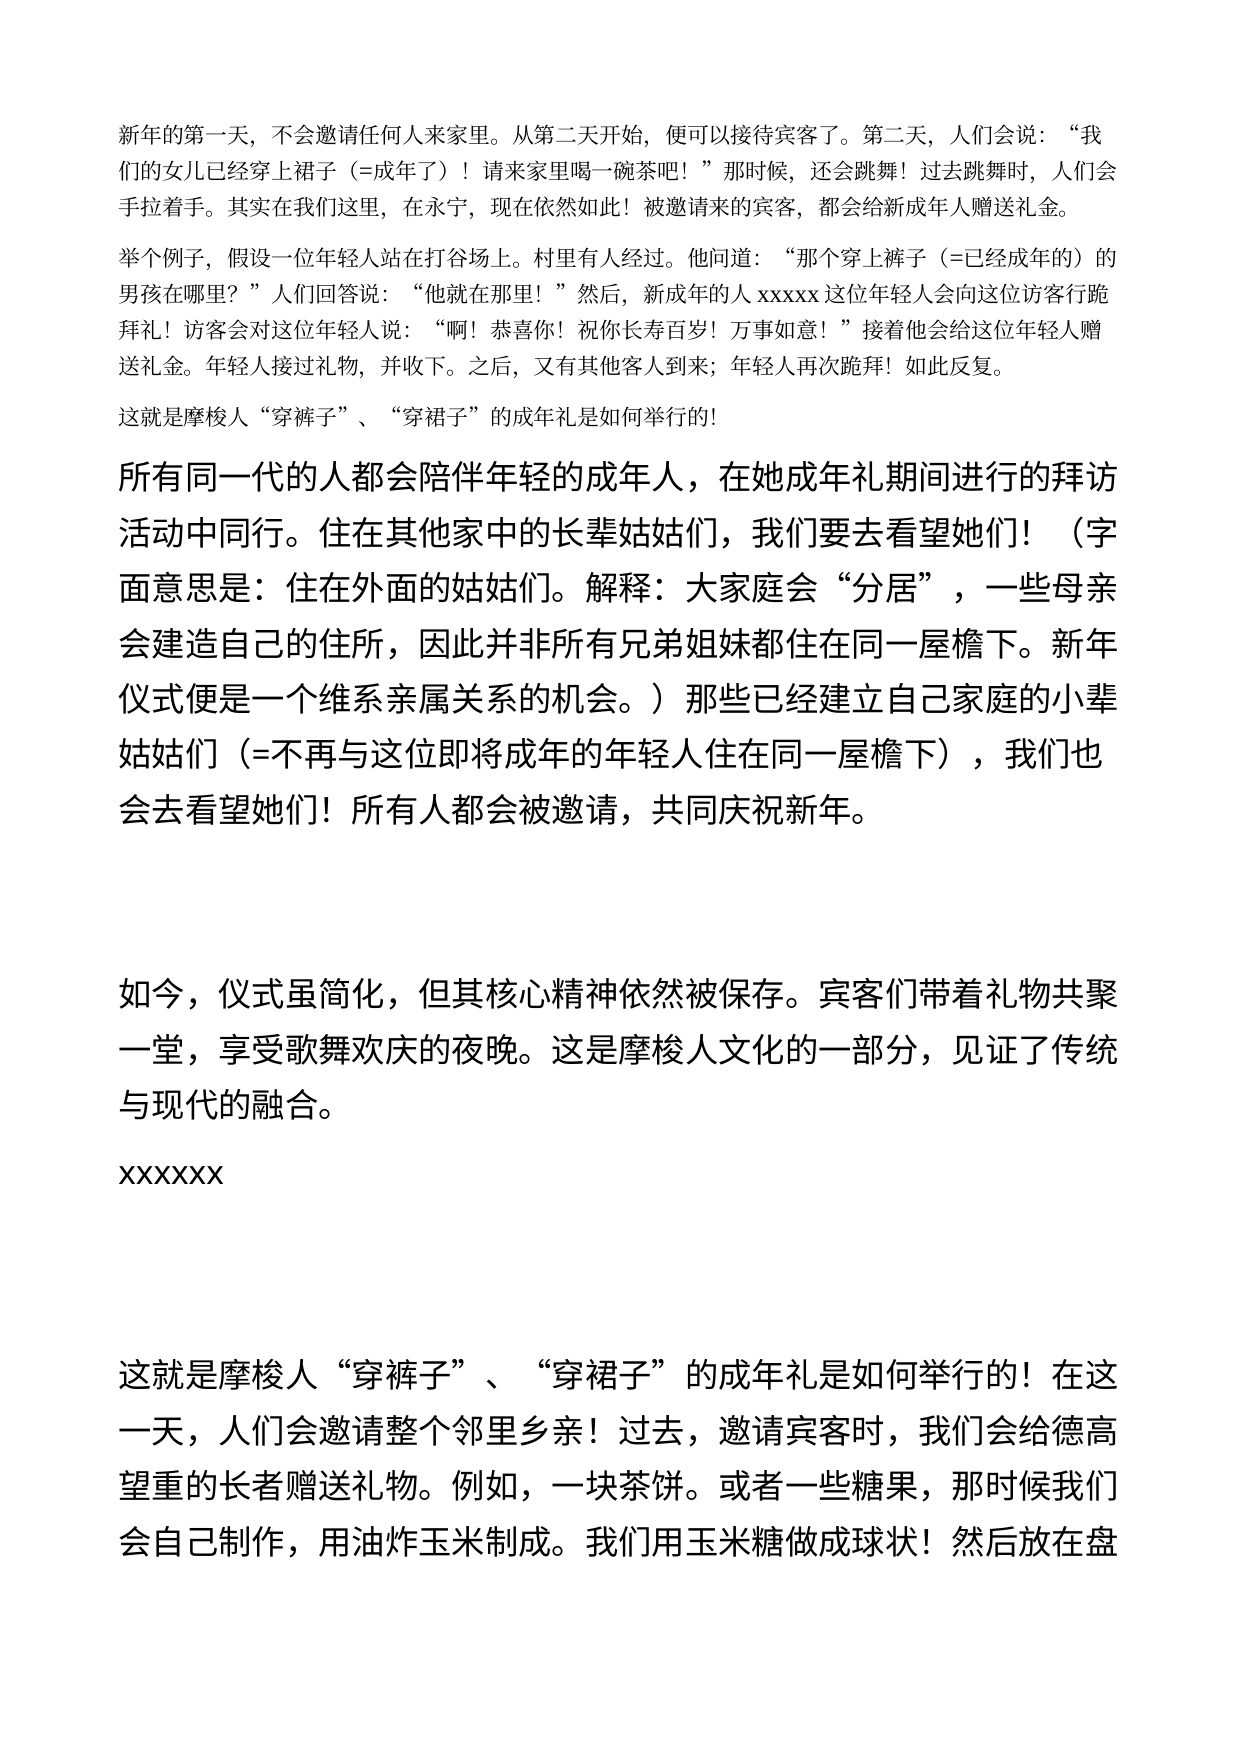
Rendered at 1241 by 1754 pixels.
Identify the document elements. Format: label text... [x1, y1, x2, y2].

text 这就是摩梭人“穿裤子”、“穿裙子”的成年礼是如何举行的！在这一天，人们会邀请整个邻里乡亲！过去，邀请宾客时，我们会给德高望重的长者赠送礼物。例如，一块茶饼。或者一些糖果，那时候我们会自己制作，用油炸玉米制成。我们用玉米糖做成球状！然后放在盘 [118, 1349, 1122, 1564]
text 如今，仪式虽简化，但其核心精神依然被保存。宾客们带着礼物共聚一堂，享受歌舞欢庆的夜晚。这是摩梭人文化的一部分，见证了传统与现代的融合。 [118, 968, 1122, 1127]
text xxxxxx [118, 1149, 1122, 1194]
text 所有同一代的人都会陪伴年轻的成年人，在她成年礼期间进行的拜访活动中同行。住在其他家中的长辈姑姑们，我们要去看望她们！（字面意思是：住在外面的姑姑们。解释：大家庭会“分居”，一些母亲会建造自己的住所，因此并非所有兄弟姐妹都住在同一屋檐下。新年仪式便是一个维系亲属关系的机会。）那些已经建立自己家庭的小辈姑姑们（=不再与这位即将成年的年轻人住在同一屋檐下），我们也会去看望她们！所有人都会被邀请，共同庆祝新年。 [118, 451, 1122, 832]
text 这就是摩梭人“穿裤子”、“穿裙子”的成年礼是如何举行的！ [118, 400, 1122, 432]
text 举个例子，假设一位年轻人站在打谷场上。村里有人经过。他问道：“那个穿上裤子（=已经成年的）的男孩在哪里？”人们回答说：“他就在那里！”然后，新成年的人xxxxx这位年轻人会向这位访客行跪拜礼！访客会对这位年轻人说：“啊！恭喜你！祝你长寿百岁！万事如意！”接着他会给这位年轻人赠送礼金。年轻人接过礼物，并收下。之后，又有其他客人到来；年轻人再次跪拜！如此反复。 [118, 241, 1122, 381]
text 新年的第一天，不会邀请任何人来家里。从第二天开始，便可以接待宾客了。第二天，人们会说：“我们的女儿已经穿上裙子（=成年了）！请来家里喝一碗茶吧！”那时候，还会跳舞！过去跳舞时，人们会手拉着手。其实在我们这里，在永宁，现在依然如此！被邀请来的宾客，都会给新成年人赠送礼金。 [118, 118, 1122, 222]
